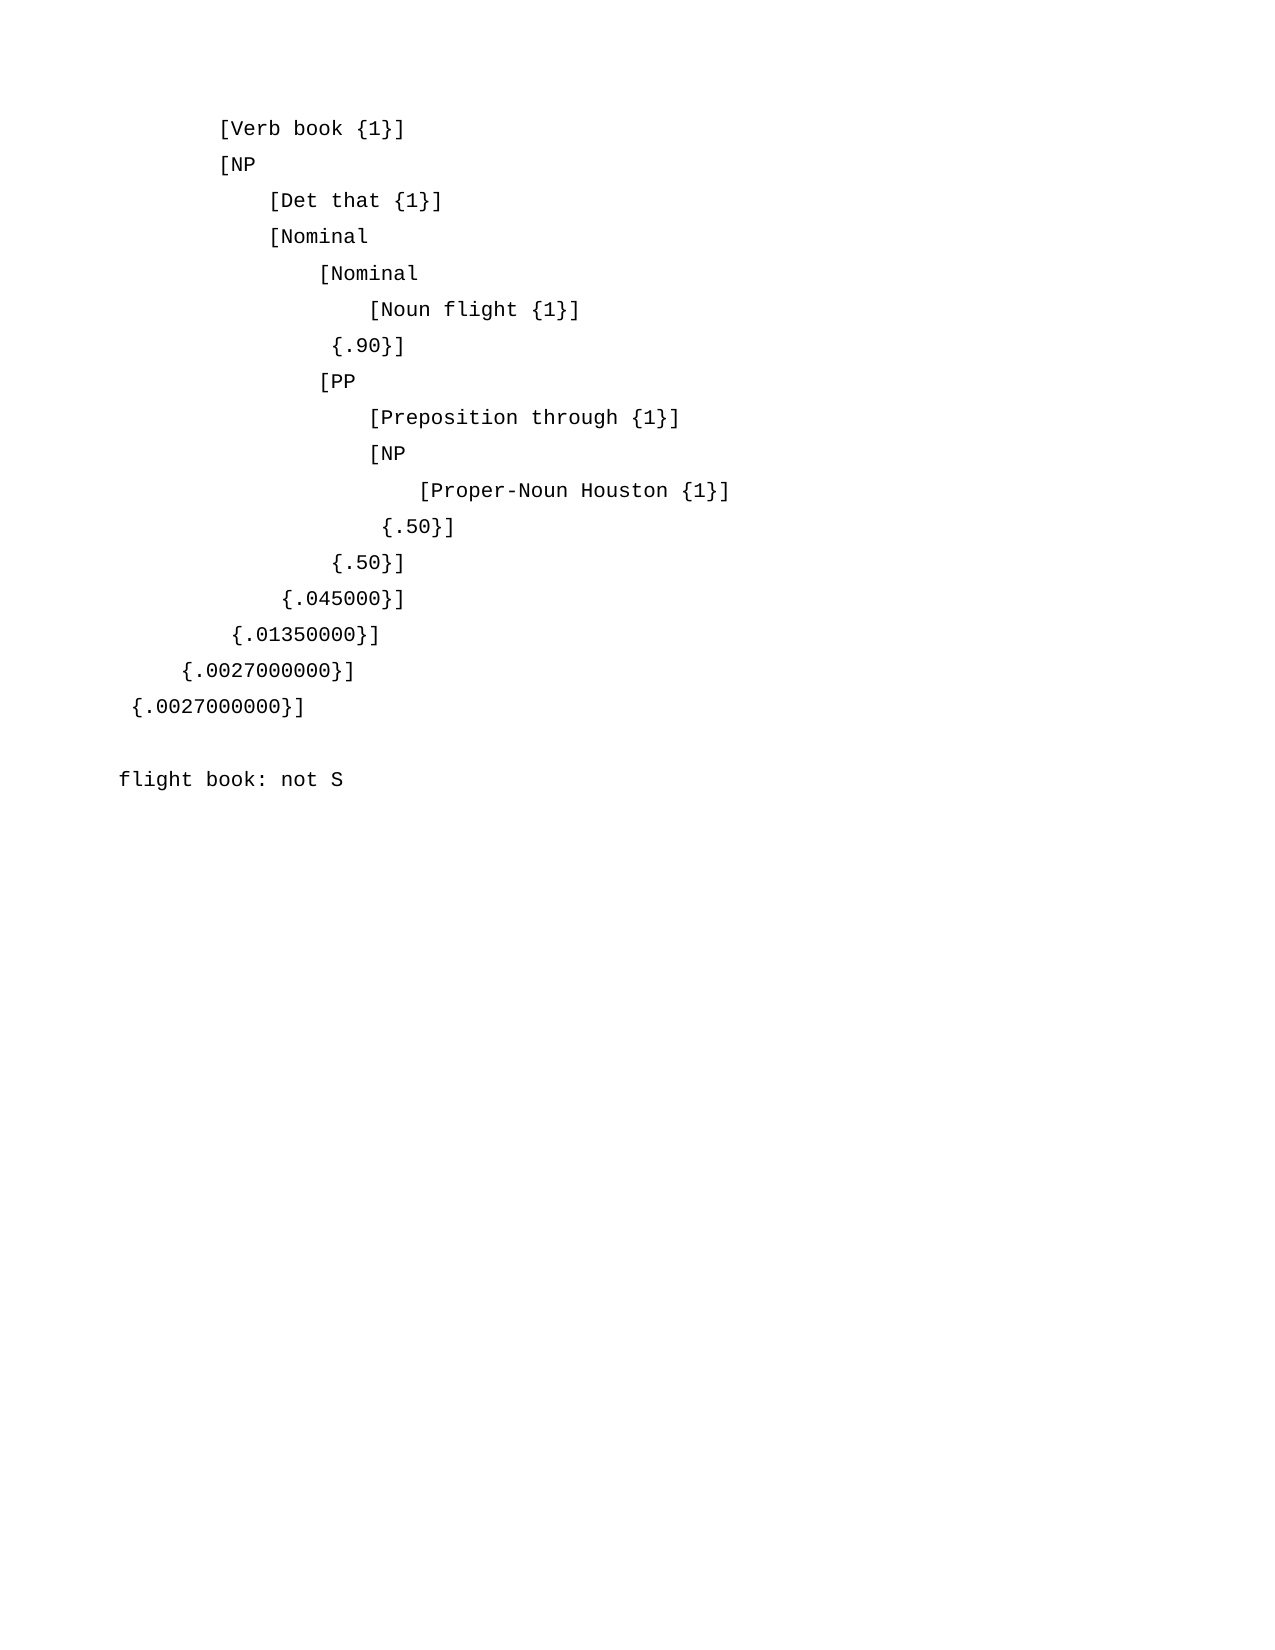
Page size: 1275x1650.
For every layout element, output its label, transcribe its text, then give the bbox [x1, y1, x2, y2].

text flight book: not S [118, 769, 1157, 792]
text {.50}] [118, 552, 1157, 576]
text [PP [118, 371, 1157, 395]
text {.50}] [118, 516, 1157, 539]
text [Verb book {1}] [118, 118, 1157, 142]
text [Preposition through {1}] [118, 407, 1157, 431]
text [NP [118, 154, 1157, 178]
text {.01350000}] [118, 624, 1157, 648]
text [Nominal [118, 227, 1157, 250]
text [Noun flight {1}] [118, 299, 1157, 322]
text {.90}] [118, 335, 1157, 359]
text [NP [118, 443, 1157, 467]
text {.0027000000}] [118, 660, 1157, 684]
text {.0027000000}] [118, 696, 1157, 720]
text [Det that {1}] [118, 190, 1157, 214]
text [Nominal [118, 263, 1157, 286]
text [Proper-Noun Houston {1}] [118, 479, 1157, 503]
text {.045000}] [118, 588, 1157, 612]
